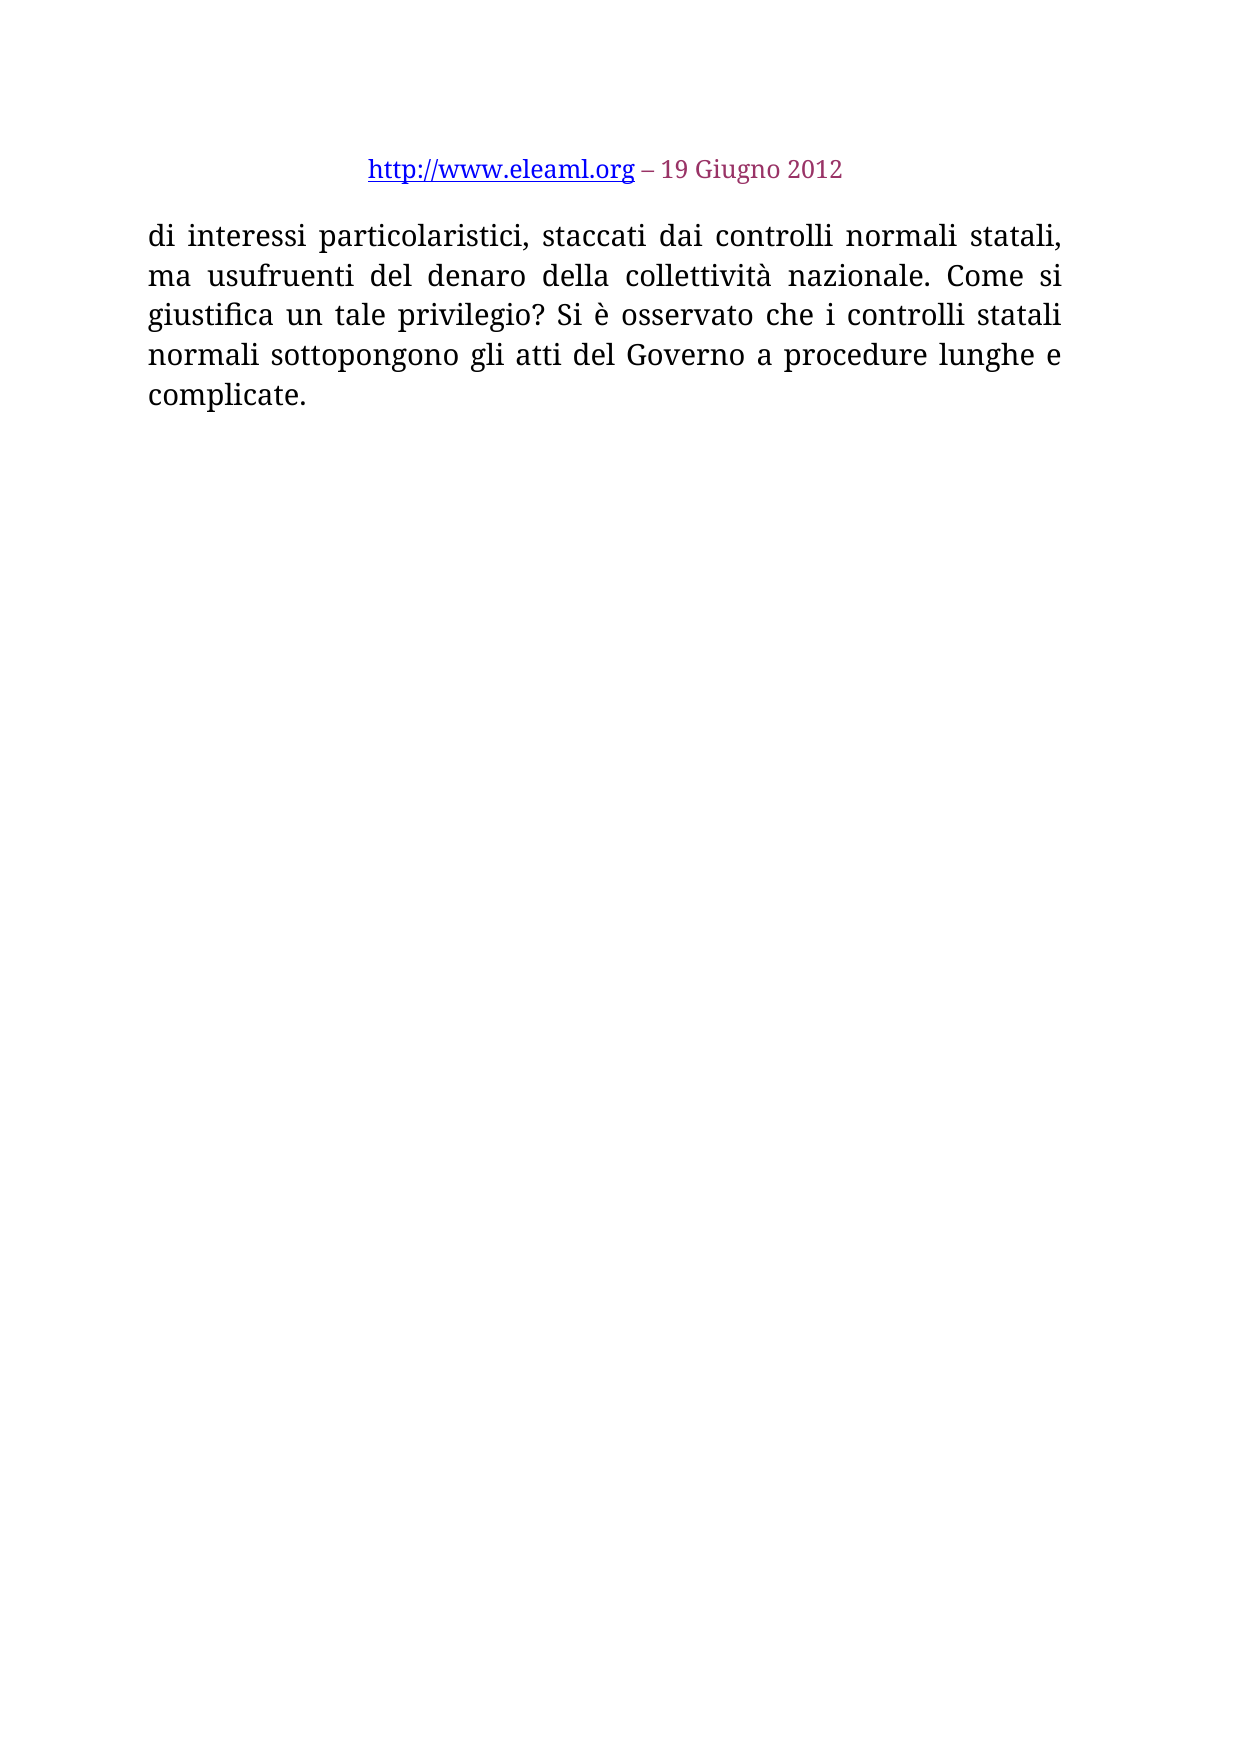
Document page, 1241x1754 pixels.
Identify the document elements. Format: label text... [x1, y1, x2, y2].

text di interessi particolaristici, staccati dai controlli normali statali, ma usufruenti del denaro della collettività nazionale. Come si giustifica un tale privilegio? Si è osservato che i controlli statali normali sottopongono gli atti del Governo a procedure lunghe e complicate. [148, 215, 1063, 414]
